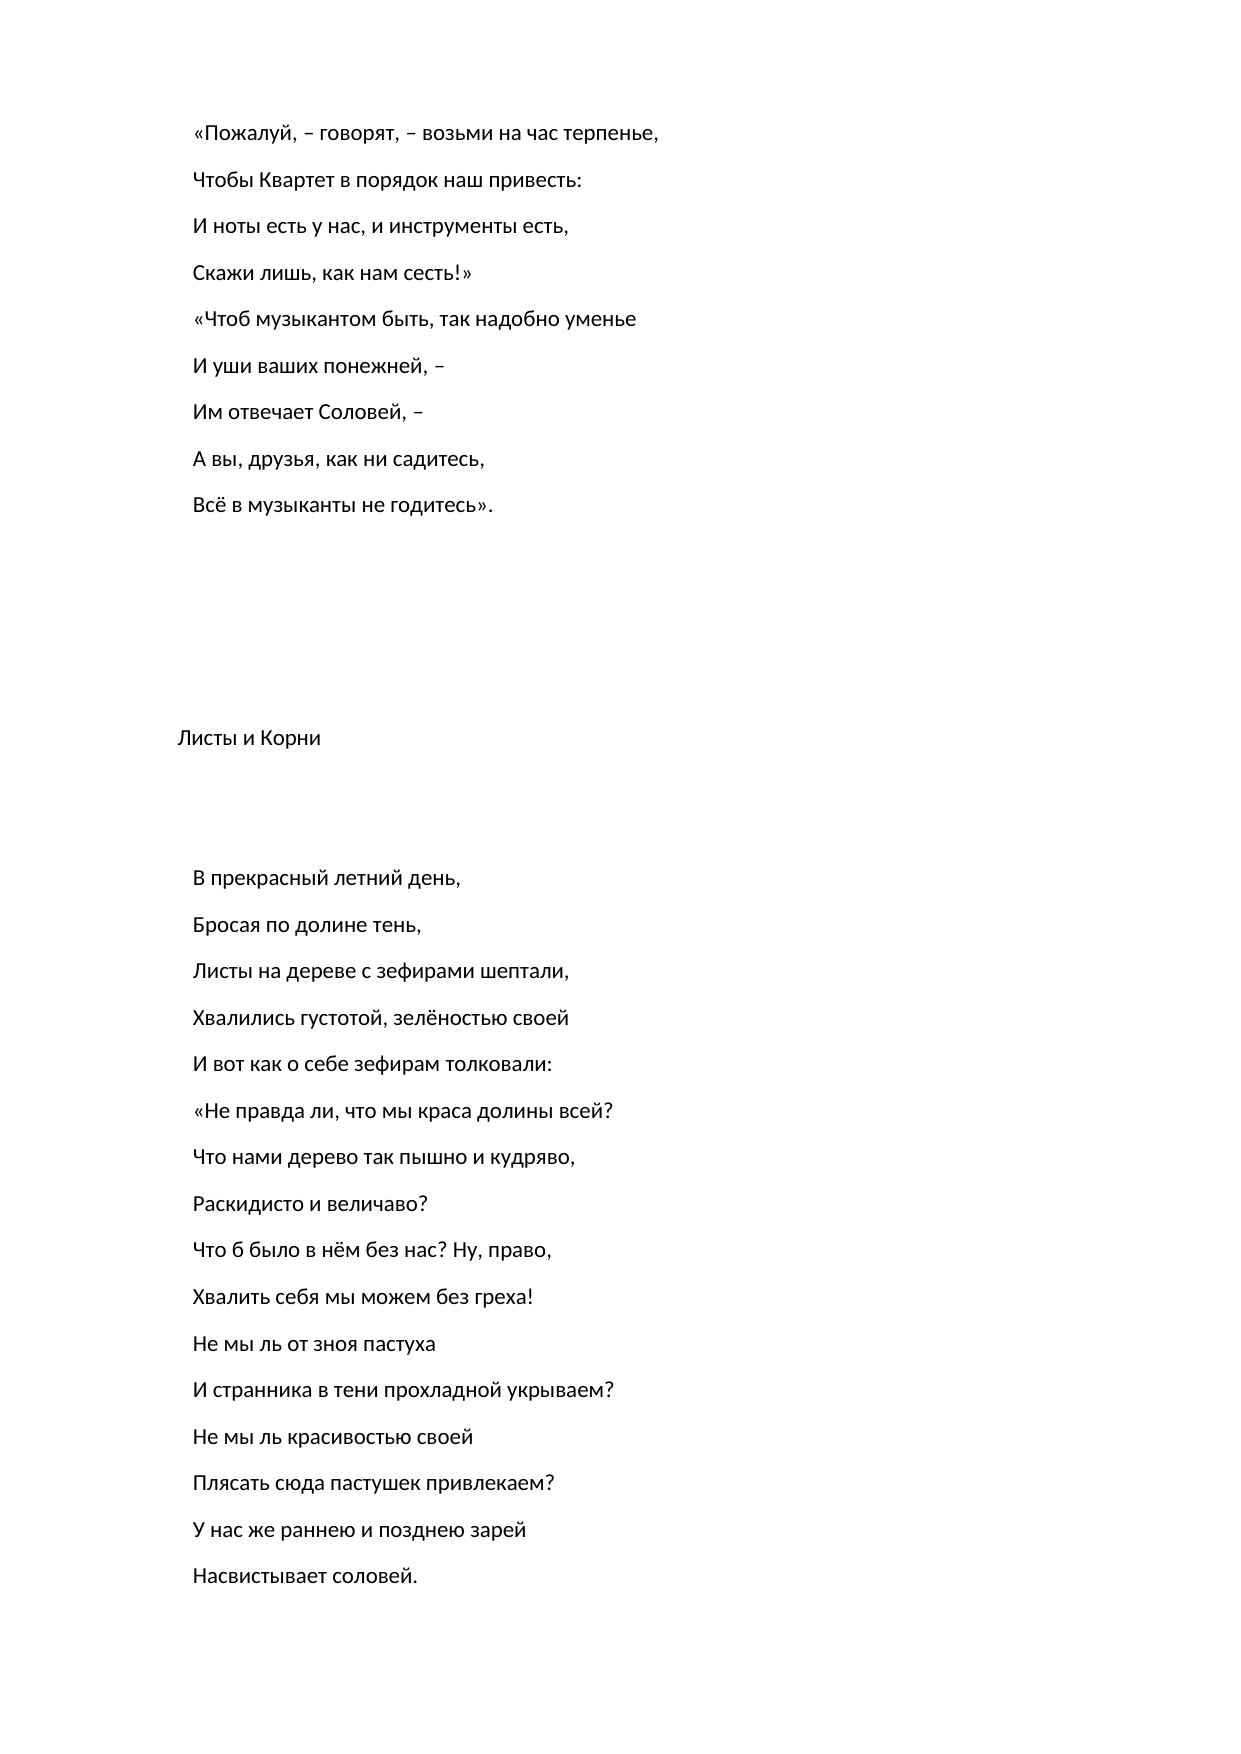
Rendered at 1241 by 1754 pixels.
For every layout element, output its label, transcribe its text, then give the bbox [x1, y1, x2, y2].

text Не мы ль от зноя пастуха [177, 1329, 1152, 1357]
text И ноты есть у нас, и инструменты есть, [177, 211, 1152, 239]
text И вот как о себе зефирам толковали: [177, 1049, 1152, 1077]
text Что нами дерево так пышно и кудряво, [177, 1142, 1152, 1171]
text «Чтоб музыкантом быть, так надобно уменье [177, 304, 1152, 332]
text Насвистывает соловей. [177, 1562, 1152, 1589]
text И уши ваших понежней, – [177, 351, 1152, 379]
text Раскидисто и величаво? [177, 1189, 1152, 1217]
text Хвалить себя мы можем без греха! [177, 1282, 1152, 1310]
text «Пожалуй, – говорят, – возьми на час терпенье, [177, 118, 1152, 146]
text И странника в тени прохладной укрываем? [177, 1375, 1152, 1403]
text «Не правда ли, что мы краса долины всей? [177, 1096, 1152, 1124]
text Не мы ль красивостью своей [177, 1422, 1152, 1450]
text Листы и Корни [177, 723, 1152, 751]
text Что б было в нём без нас? Ну, право, [177, 1236, 1152, 1264]
text Им отвечает Соловей, – [177, 397, 1152, 426]
text В прекрасный летний день, [177, 863, 1152, 891]
text Листы на дереве с зефирами шептали, [177, 956, 1152, 984]
text Бросая по долине тень, [177, 910, 1152, 938]
text А вы, друзья, как ни садитесь, [177, 444, 1152, 472]
text Плясать сюда пастушек привлекаем? [177, 1468, 1152, 1496]
text Всё в музыканты не годитесь». [177, 491, 1152, 519]
text У нас же раннею и позднею зарей [177, 1515, 1152, 1543]
text Чтобы Квартет в порядок наш привесть: [177, 165, 1152, 193]
text Скажи лишь, как нам сесть!» [177, 258, 1152, 286]
text Хвалились густотой, зелёностью своей [177, 1003, 1152, 1031]
